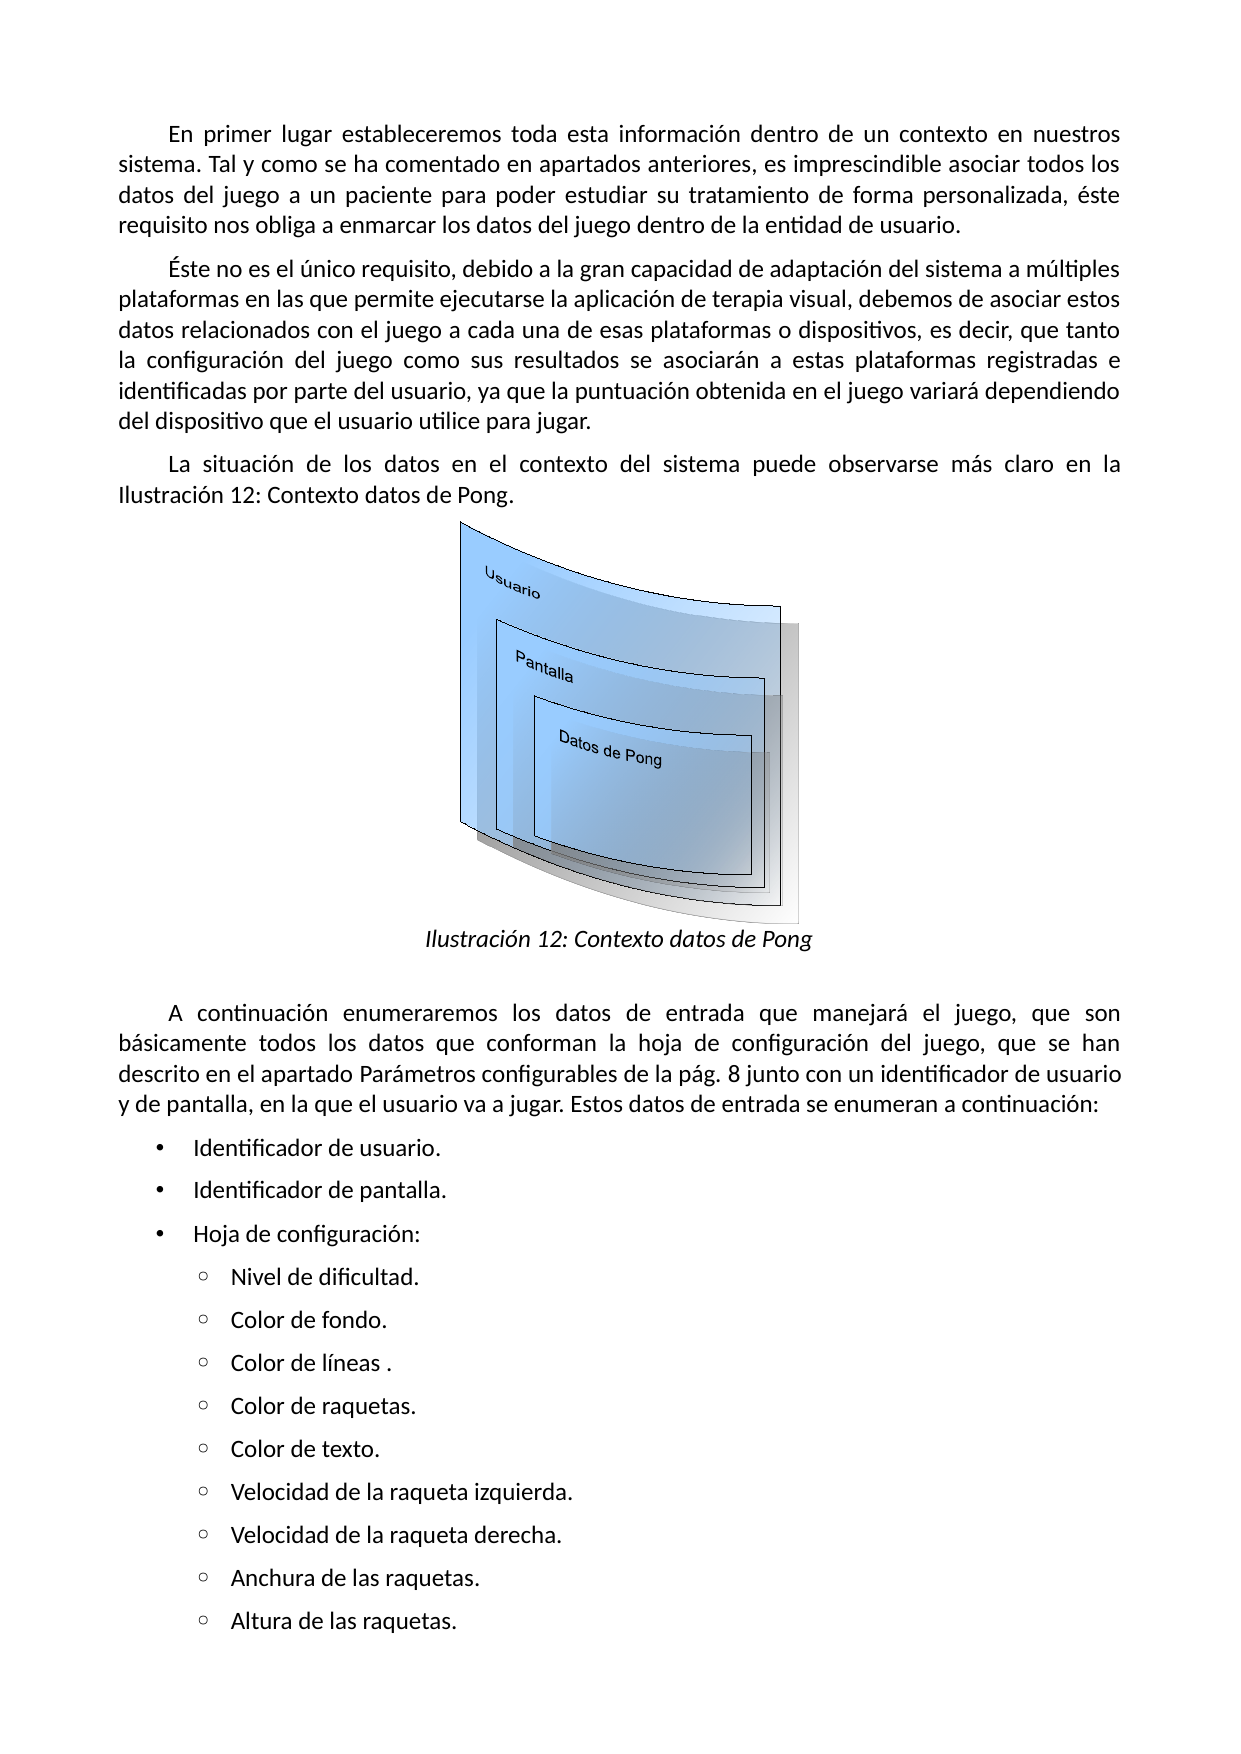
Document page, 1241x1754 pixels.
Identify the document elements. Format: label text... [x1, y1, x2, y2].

text Ilustración 12: Contexto datos de Pong [423, 534, 817, 954]
list Nivel de dificultad. [193, 1261, 1122, 1291]
list Altura de las raquetas. [193, 1605, 1122, 1635]
list Identificador de pantalla. [156, 1175, 1122, 1205]
list Color de líneas . [193, 1347, 1122, 1377]
list Hoja de configuración: [156, 1218, 1122, 1248]
list Color de texto. [193, 1433, 1122, 1463]
list Velocidad de la raqueta derecha. [193, 1519, 1122, 1549]
text Éste no es el único requisito, debido a la gran capacidad de adaptación del sistema a múltiples plataformas en las que permite ejecutarse la aplicación de terapia visual, debemos de asociar estos datos relacionados con el juego a cada una de esas plataformas o dispositivos, es decir, que tanto la configuración del juego como sus resultados se asociarán a estas plataformas registradas e identificadas por parte del usuario, ya que la puntuación obtenida en el juego variará dependiendo del dispositivo que el usuario utilice para jugar. [118, 253, 1122, 436]
list Velocidad de la raqueta izquierda. [193, 1476, 1122, 1506]
text La situación de los datos en el contexto del sistema puede observarse más claro en la Ilustración 12: Contexto datos de Pong. [118, 448, 1122, 509]
text A continuación enumeraremos los datos de entrada que manejará el juego, que son básicamente todos los datos que conforman la hoja de configuración del juego, que se han descrito en el apartado Parámetros configurables de la pág. 8 junto con un identificador de usuario y de pantalla, en la que el usuario va a jugar. Estos datos de entrada se enumeran a continuación: [118, 997, 1122, 1119]
text En primer lugar estableceremos toda esta información dentro de un contexto en nuestros sistema. Tal y como se ha comentado en apartados anteriores, es imprescindible asociar todos los datos del juego a un paciente para poder estudiar su tratamiento de forma personalizada, éste requisito nos obliga a enmarcar los datos del juego dentro de la entidad de usuario. [118, 118, 1122, 240]
list Identificador de usuario. [156, 1132, 1122, 1162]
list Color de raquetas. [193, 1390, 1122, 1420]
list Color de fondo. [193, 1304, 1122, 1334]
list Anchura de las raquetas. [193, 1562, 1122, 1592]
